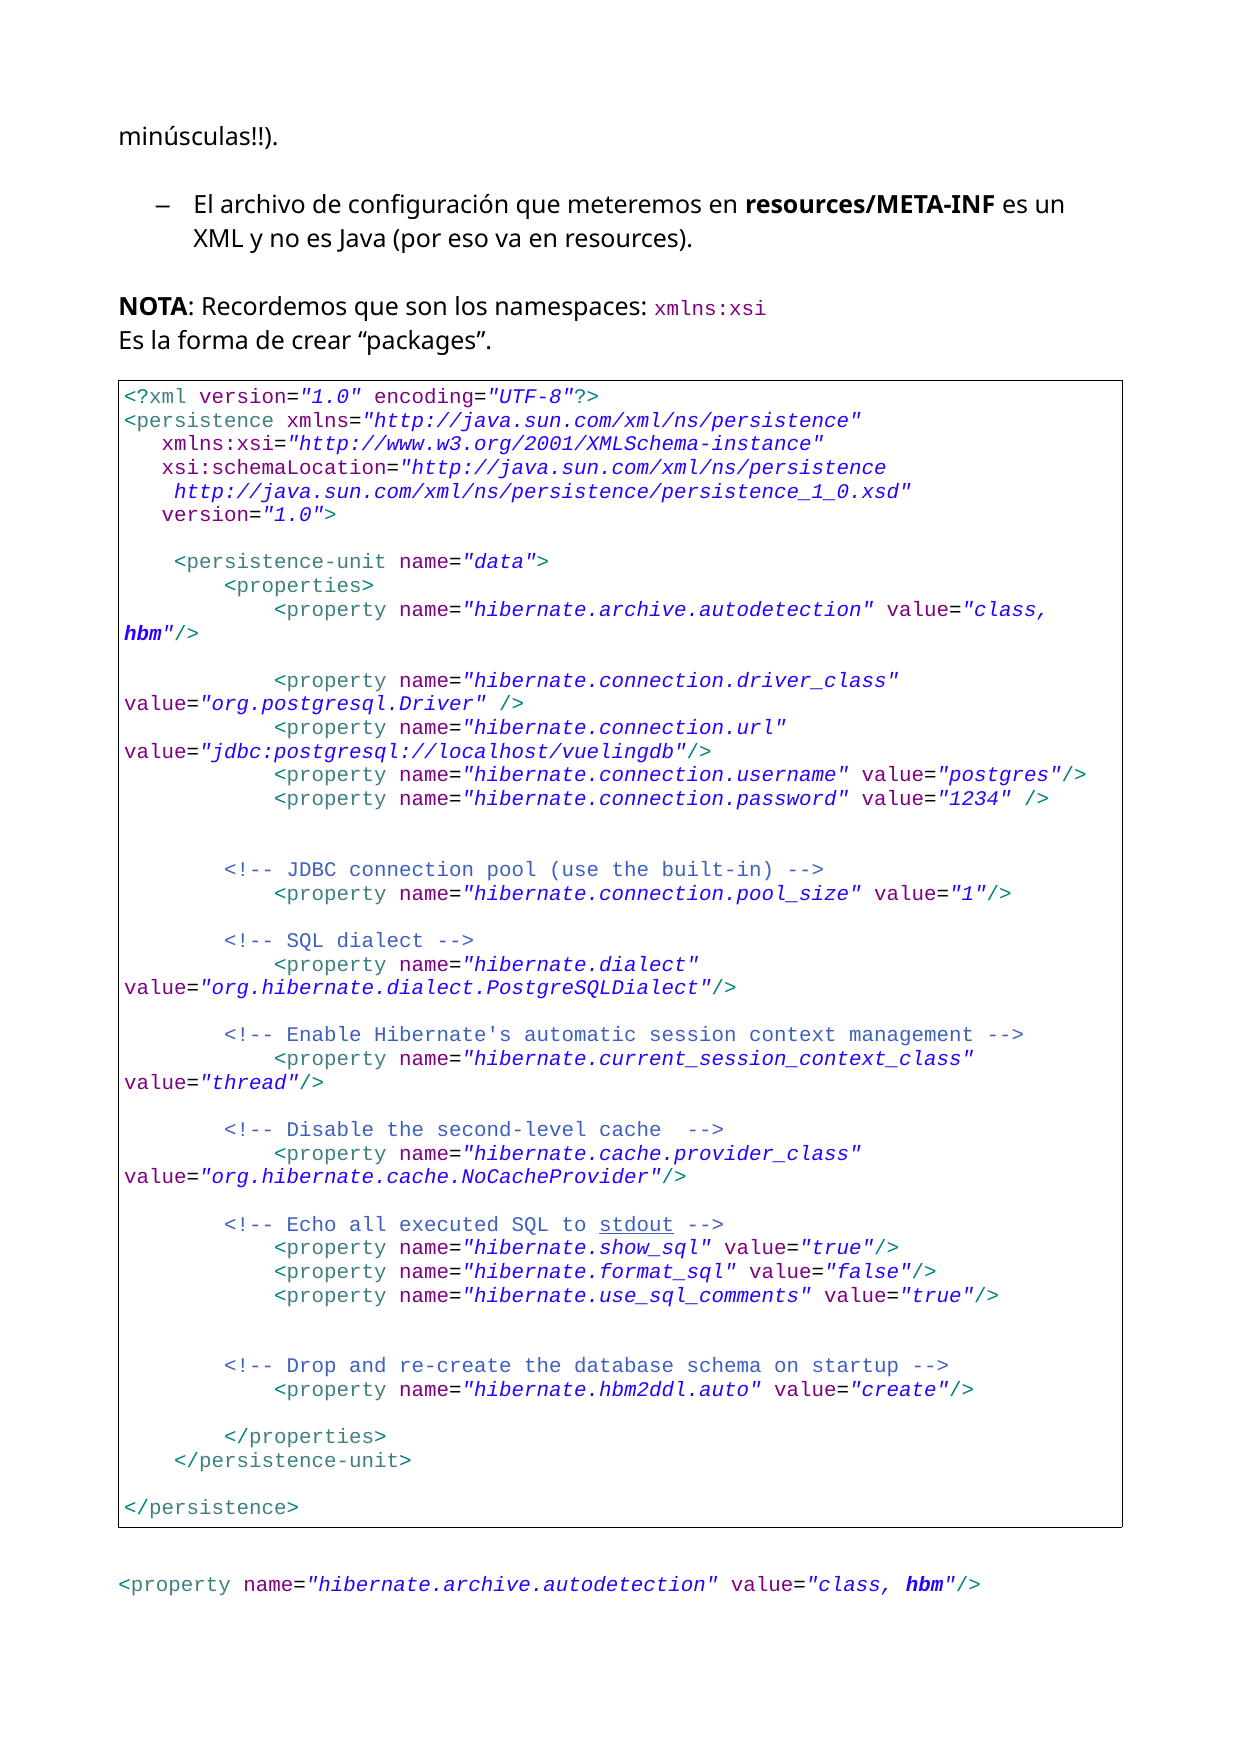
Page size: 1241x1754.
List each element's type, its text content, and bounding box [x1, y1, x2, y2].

text Es la forma de crear “packages”. [118, 322, 1122, 357]
text NOTA: Recordemos que son los namespaces: xmlns:xsi [118, 288, 1122, 322]
table_header <?xml version="1.0" encoding="UTF-8"?> <persistence xmlns="http://java.sun.com/xml/ns/persistence" xmlns:xsi="http://www.w3.org/2001/XMLSchema-instance" xsi:schemaLocation="http://java.sun.com/xml/ns/persistence http://java.sun.com/xml/ns/persistence/persistence_1_0.xsd" version="1.0"> <persistence-unit name="data"> <properties> <property name="hibernate.archive.autodetection" value="class, hbm"/> <property name="hibernate.connection.driver_class" value="org.postgresql.Driver" /> <property name="hibernate.connection.url" value="jdbc:postgresql://localhost/vuelingdb"/> <property name="hibernate.connection.username" value="postgres"/> <property name="hibernate.connection.password" value="1234" /> <!-- JDBC connection pool (use the built-in) --> <property name="hibernate.connection.pool_size" value="1"/> <!-- SQL dialect --> <property name="hibernate.dialect" value="org.hibernate.dialect.PostgreSQLDialect"/> <!-- Enable Hibernate's automatic session context management --> <property name="hibernate.current_session_context_class" value="thread"/> <!-- Disable the second-level cache --> <property name="hibernate.cache.provider_class" value="org.hibernate.cache.NoCacheProvider"/> <!-- Echo all executed SQL to stdout --> <property name="hibernate.show_sql" value="true"/> <property name="hibernate.format_sql" value="false"/> <property name="hibernate.use_sql_comments" value="true"/> <!-- Drop and re-create the database schema on startup --> <property name="hibernate.hbm2ddl.auto" value="create"/> </properties> </persistence-unit> </persistence> [119, 381, 1122, 1527]
list El archivo de configuración que meteremos en resources/META-INF es un XML y no es Java (por eso va en resources). [156, 186, 1122, 254]
text <property name="hibernate.archive.autodetection" value="class, hbm"/> [118, 1574, 1122, 1598]
text minúsculas!!). [118, 118, 1122, 152]
